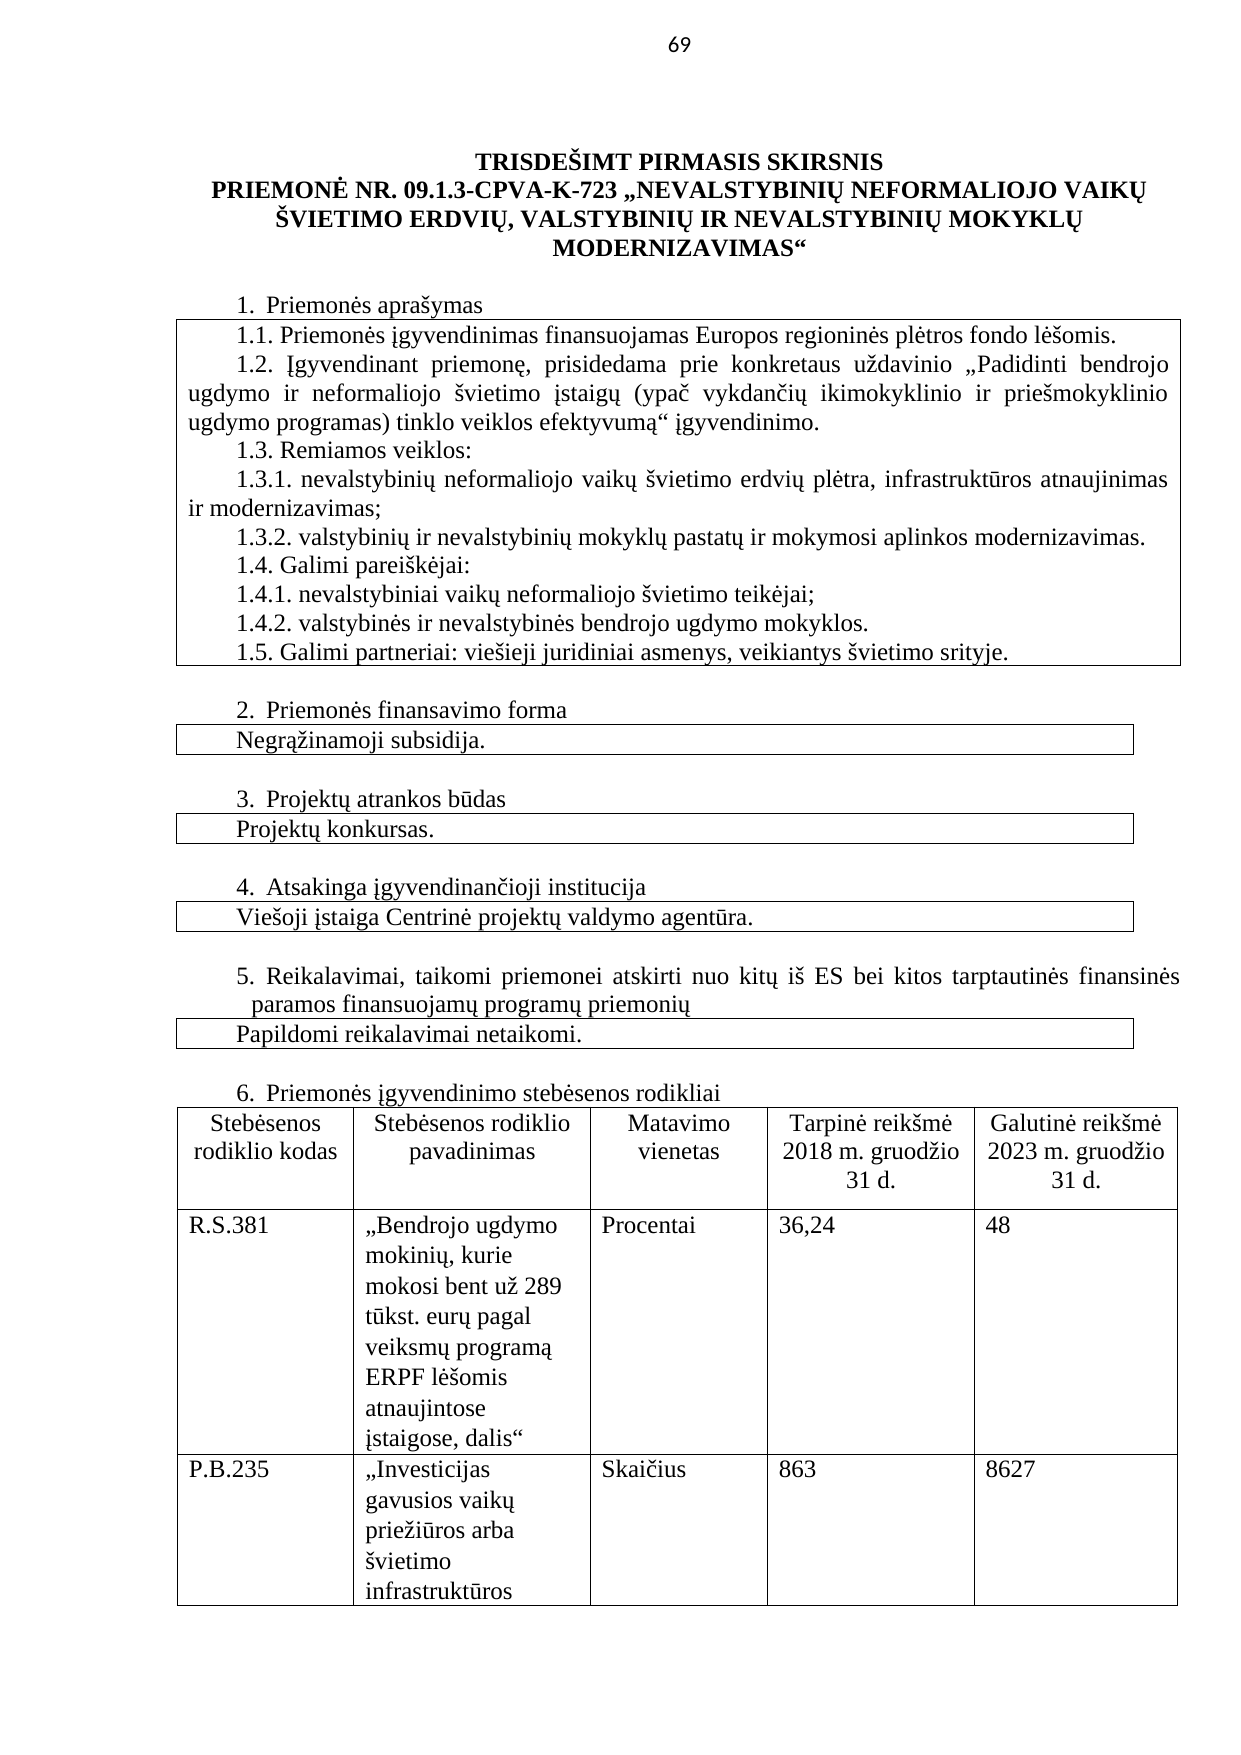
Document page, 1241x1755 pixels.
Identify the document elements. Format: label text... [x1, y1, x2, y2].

text 6. Priemonės įgyvendinimo stebėsenos rodikliai [177, 1078, 1181, 1107]
table_header Projektų konkursas. [177, 814, 1133, 843]
text 2. Priemonės finansavimo forma [236, 695, 1181, 724]
text TRISDEŠIMT PIRMASIS SKIRSNIS [177, 147, 1181, 176]
text 5. Reikalavimai, taikomi priemonei atskirti nuo kitų iš ES bei kitos tarptautinės finansinės paramos finansuojamų programų priemonių [236, 961, 1181, 1018]
table_cell 8627 [975, 1455, 1177, 1605]
text PRIEMONĖ NR. 09.1.3-CPVA-K-723 „NEVALSTYBINIŲ NEFORMALIOJO VAIKŲ ŠVIETIMO ERDVIŲ, VALSTYBINIŲ IR NEVALSTYBINIŲ MOKYKLŲ MODERNIZAVIMAS“ [177, 176, 1181, 262]
table_cell R.S.381 [178, 1210, 353, 1453]
table_cell 863 [768, 1455, 974, 1605]
table_header Tarpinė reikšmė 2018 m. gruodžio 31 d. [768, 1108, 974, 1209]
table_cell 48 [975, 1210, 1177, 1453]
table_cell 1.2. Įgyvendinant priemonę, prisidedama prie konkretaus uždavinio „Padidinti bendrojo ugdymo ir neformaliojo švietimo įstaigų (ypač vykdančių ikimokyklinio ir priešmokyklinio ugdymo programas) tinklo veiklos efektyvumą“ įgyvendinimo. [177, 349, 1180, 435]
table_header Matavimo vienetas [591, 1108, 767, 1209]
table_cell 36,24 [768, 1210, 974, 1453]
table_header Papildomi reikalavimai netaikomi. [177, 1019, 1133, 1048]
table_cell 1.4. Galimi pareiškėjai: 1.4.1. nevalstybiniai vaikų neformaliojo švietimo teikėjai; 1.4.2. valstybinės ir nevalstybinės bendrojo ugdymo mokyklos. [177, 550, 1180, 637]
table_header 1.1. Priemonės įgyvendinimas finansuojamas Europos regioninės plėtros fondo lėšomis. [177, 320, 1180, 349]
text 3. Projektų atrankos būdas [236, 784, 1181, 813]
table_cell P.B.235 [178, 1455, 353, 1605]
table_header Stebėsenos rodiklio pavadinimas [354, 1108, 590, 1209]
text 1. Priemonės aprašymas [236, 291, 1181, 319]
table_cell „Investicijas gavusios vaikų priežiūros arba švietimo infrastruktūros [354, 1455, 590, 1605]
table_cell Procentai [591, 1210, 767, 1453]
table_header Viešoji įstaiga Centrinė projektų valdymo agentūra. [177, 902, 1133, 931]
table_header Galutinė reikšmė 2023 m. gruodžio 31 d. [975, 1108, 1177, 1209]
text 4. Atsakinga įgyvendinančioji institucija [236, 872, 1181, 901]
table_header Stebėsenos rodiklio kodas [178, 1108, 353, 1209]
table_cell „Bendrojo ugdymo mokinių, kurie mokosi bent už 289 tūkst. eurų pagal veiksmų programą ERPF lėšomis atnaujintose įstaigose, dalis“ [354, 1210, 590, 1453]
table_cell 1.5. Galimi partneriai: viešieji juridiniai asmenys, veikiantys švietimo srityje. [177, 637, 1180, 665]
table_cell Skaičius [591, 1455, 767, 1605]
table_cell 1.3. Remiamos veiklos: 1.3.1. nevalstybinių neformaliojo vaikų švietimo erdvių plėtra, infrastruktūros atnaujinimas ir modernizavimas; 1.3.2. valstybinių ir nevalstybinių mokyklų pastatų ir mokymosi aplinkos modernizavimas. [177, 435, 1180, 550]
table_header Negrąžinamoji subsidija. [177, 725, 1133, 754]
